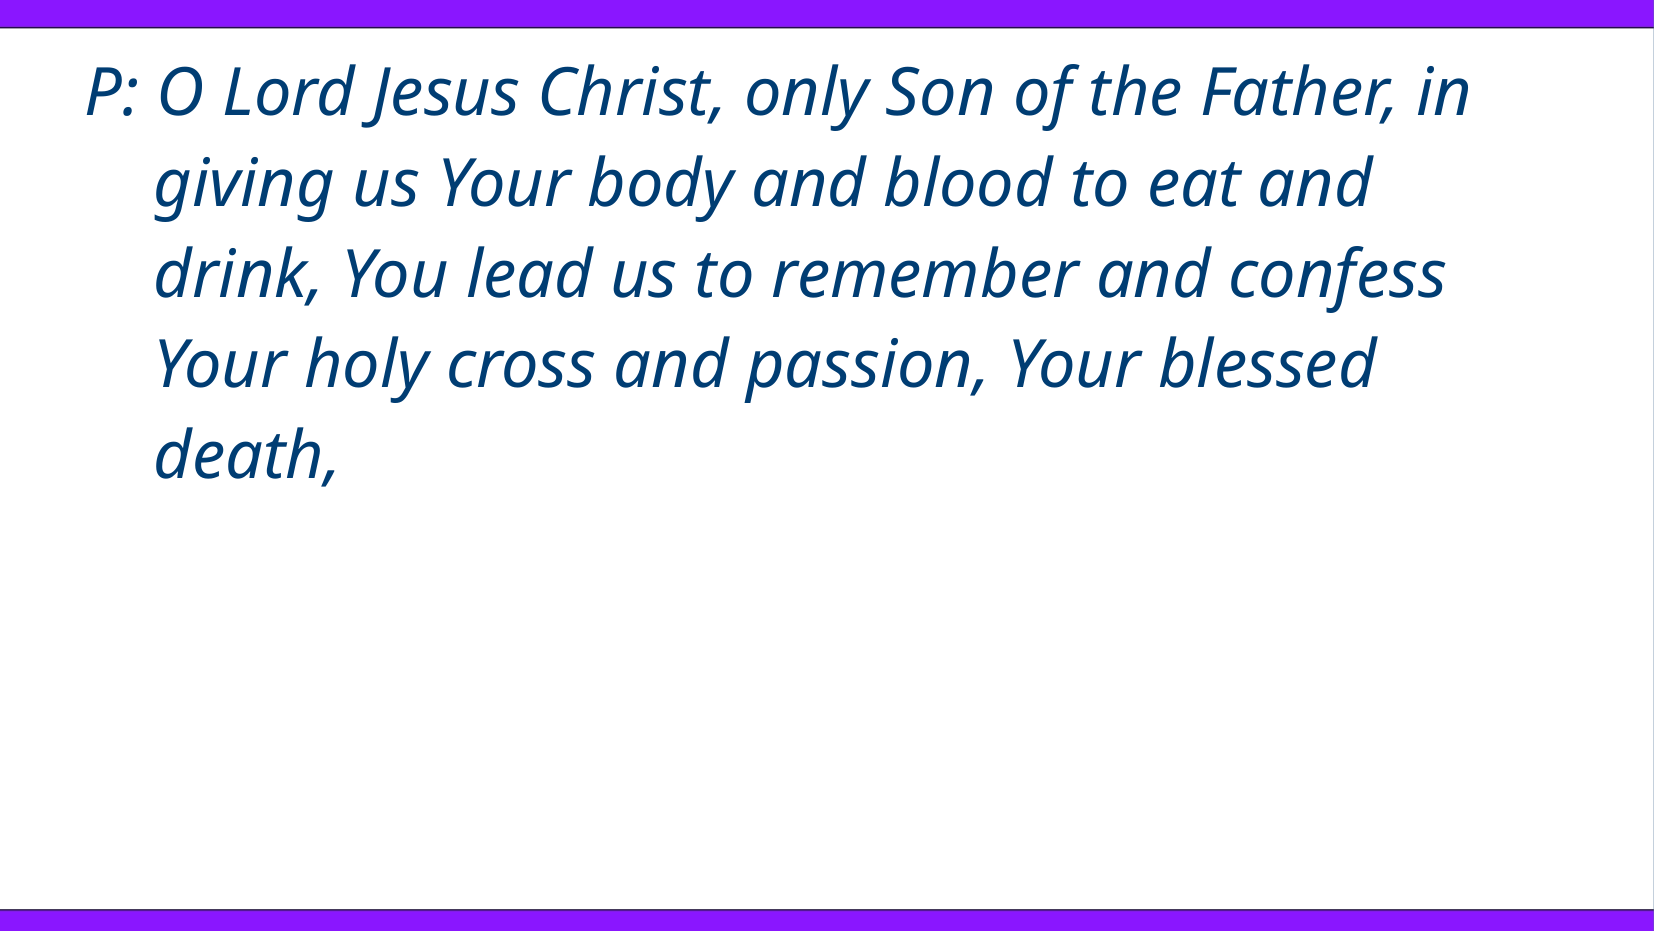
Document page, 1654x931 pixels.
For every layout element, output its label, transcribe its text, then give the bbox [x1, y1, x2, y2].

text_box P: O Lord Jesus Christ, only Son of the Father, in giving us Your body and blood to eat and drink, You lead us to remember and confess Your holy cross and passion, Your blessed death, [70, 36, 1591, 496]
picture [0, 0, 1654, 931]
